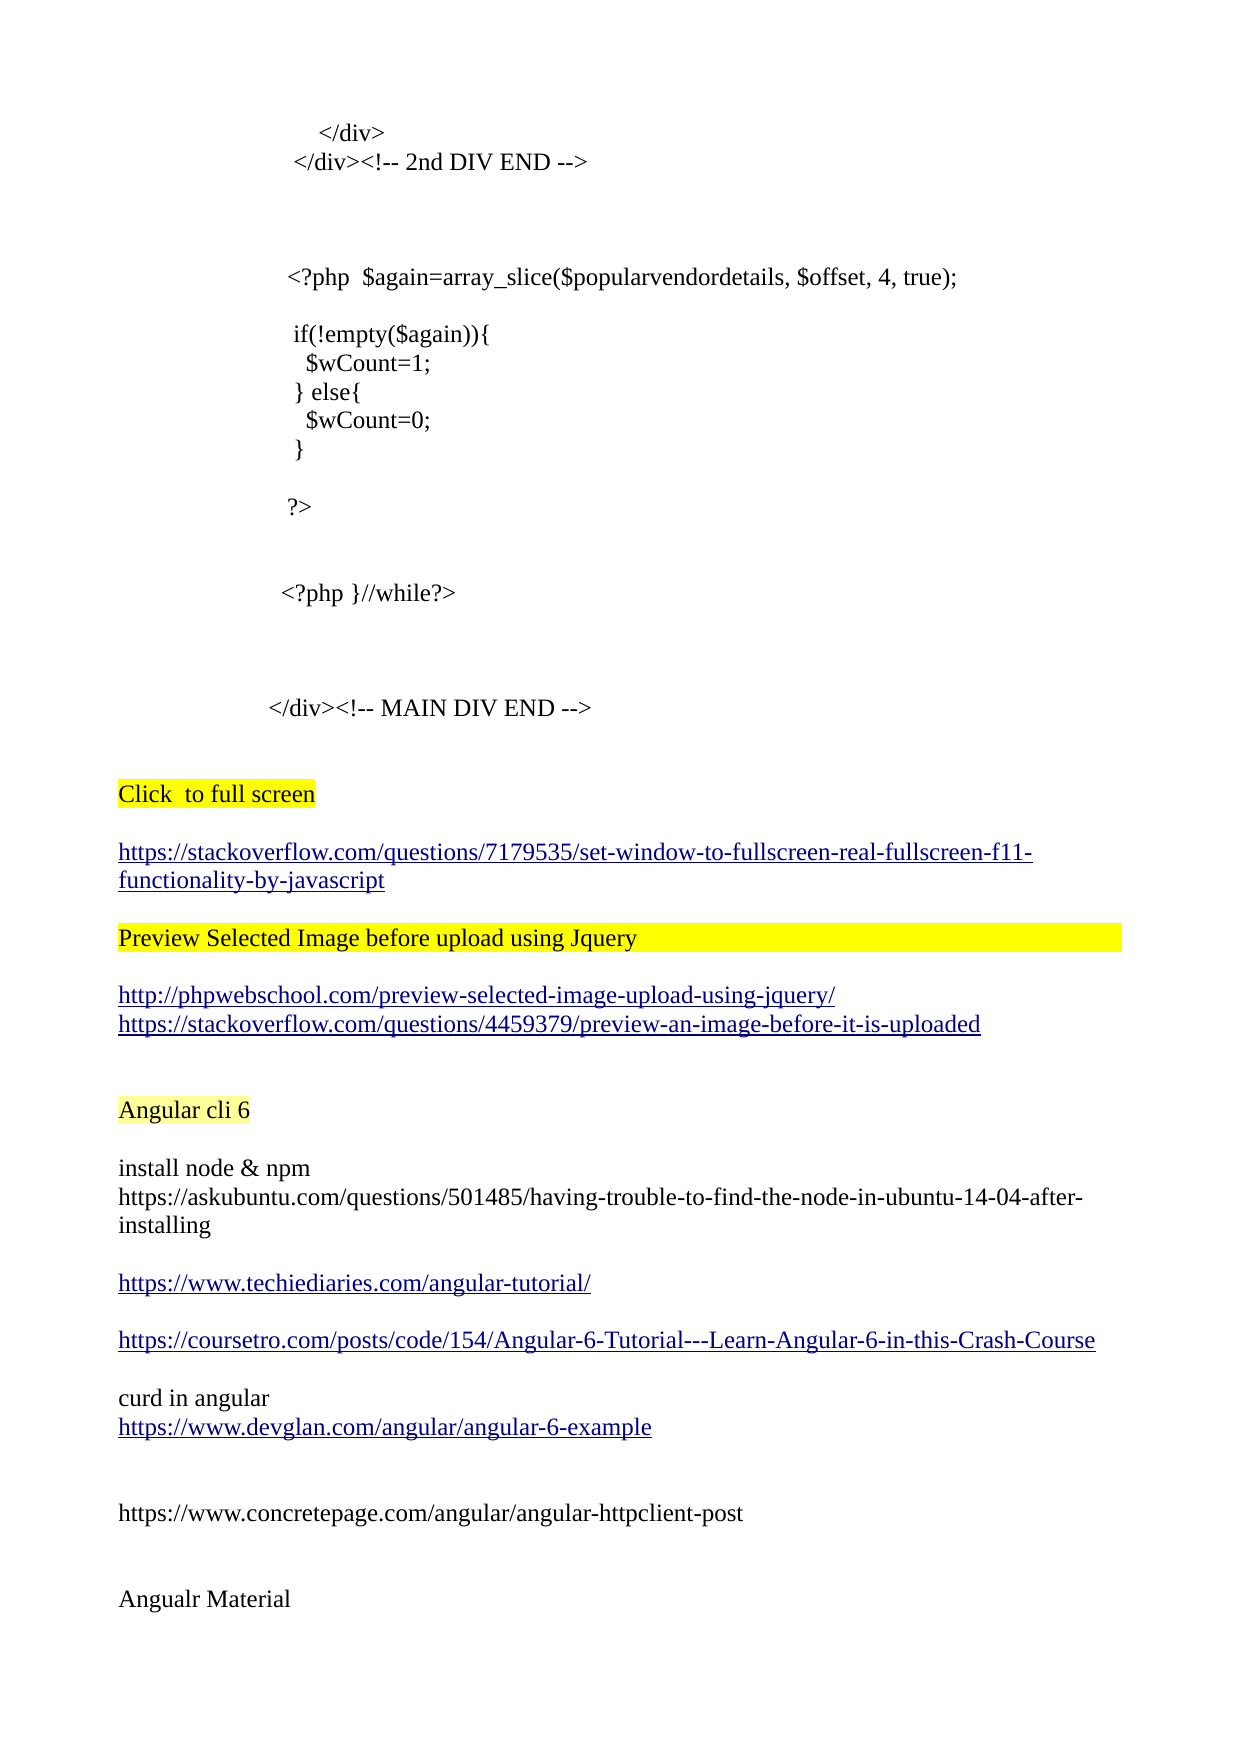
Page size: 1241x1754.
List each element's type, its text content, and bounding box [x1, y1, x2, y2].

text $wCount=1; [118, 348, 1122, 377]
text http://phpwebschool.com/preview-selected-image-upload-using-jquery/ [118, 981, 1122, 1009]
text </div><!-- 2nd DIV END --> [118, 147, 1122, 176]
text $wCount=0; [118, 406, 1122, 434]
text curd in angular [118, 1383, 1122, 1412]
text </div> [118, 118, 1122, 147]
text ?> [118, 492, 1122, 521]
text Preview Selected Image before upload using Jquery [118, 923, 1122, 952]
text } [118, 434, 1122, 463]
text </div><!-- MAIN DIV END --> [118, 693, 1122, 722]
text https://www.techiediaries.com/angular-tutorial/ [118, 1268, 1122, 1297]
text <?php }//while?> [118, 578, 1122, 607]
text https://www.concretepage.com/angular/angular-httpclient-post [118, 1498, 1122, 1527]
text if(!empty($again)){ [118, 319, 1122, 348]
text https://coursetro.com/posts/code/154/Angular-6-Tutorial---Learn-Angular-6-in-this-Crash-Course [118, 1326, 1122, 1354]
text install node & npm [118, 1153, 1122, 1182]
text https://www.devglan.com/angular/angular-6-example [118, 1412, 1122, 1441]
text https://stackoverflow.com/questions/7179535/set-window-to-fullscreen-real-fullscreen-f11-functionality-by-javascript [118, 837, 1122, 894]
text Angualr Material [118, 1584, 1122, 1613]
text https://stackoverflow.com/questions/4459379/preview-an-image-before-it-is-uploaded [118, 1009, 1122, 1038]
text https://askubuntu.com/questions/501485/having-trouble-to-find-the-node-in-ubuntu-14-04-after-installing [118, 1182, 1122, 1239]
text Angular cli 6 [118, 1096, 1122, 1124]
text } else{ [118, 377, 1122, 406]
text <?php $again=array_slice($popularvendordetails, $offset, 4, true); [118, 262, 1122, 291]
text Click to full screen [118, 779, 1122, 808]
